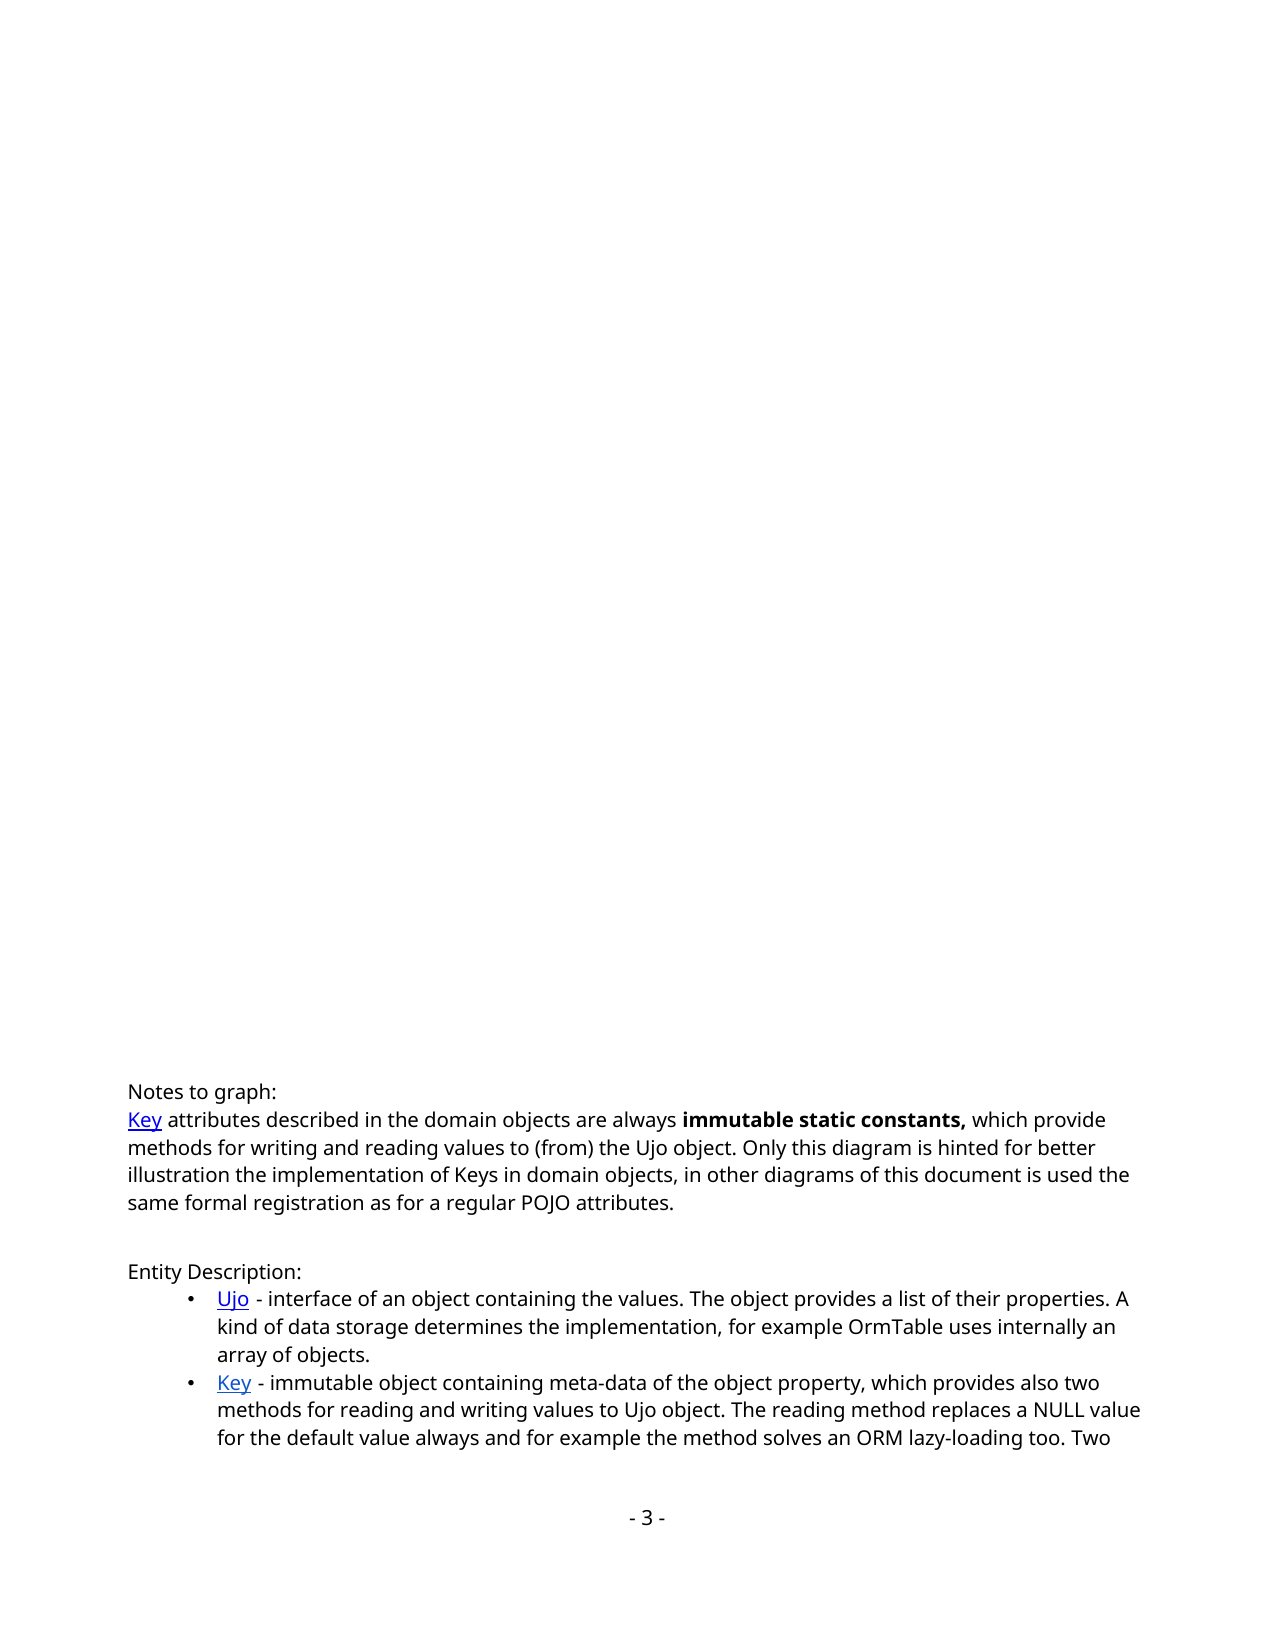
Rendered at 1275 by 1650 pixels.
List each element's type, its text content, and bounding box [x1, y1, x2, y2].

subtitle Ujo - interface of an object containing the values. The object provides a list of their properties. A kind of data storage determines the implementation, for example OrmTable uses internally an array of objects. [187, 1285, 1147, 1368]
subtitle Entity Description: [127, 1257, 1147, 1285]
subtitle Notes to graph: [127, 1078, 1147, 1106]
subtitle Key attributes described in the domain objects are always immutable static constants, which provide methods for writing and reading values to (from) the Ujo object. Only this diagram is hinted for better illustration the implementation of Keys in domain objects, in other diagrams of this document is used the same formal registration as for a regular POJO attributes. [127, 1106, 1147, 1216]
subtitle Key - immutable object containing meta-data of the object property, which provides also two methods for reading and writing values to Ujo object. The reading method replaces a NULL value for the default value always and for example the method solves an ORM lazy-loading too. Two [187, 1368, 1147, 1451]
